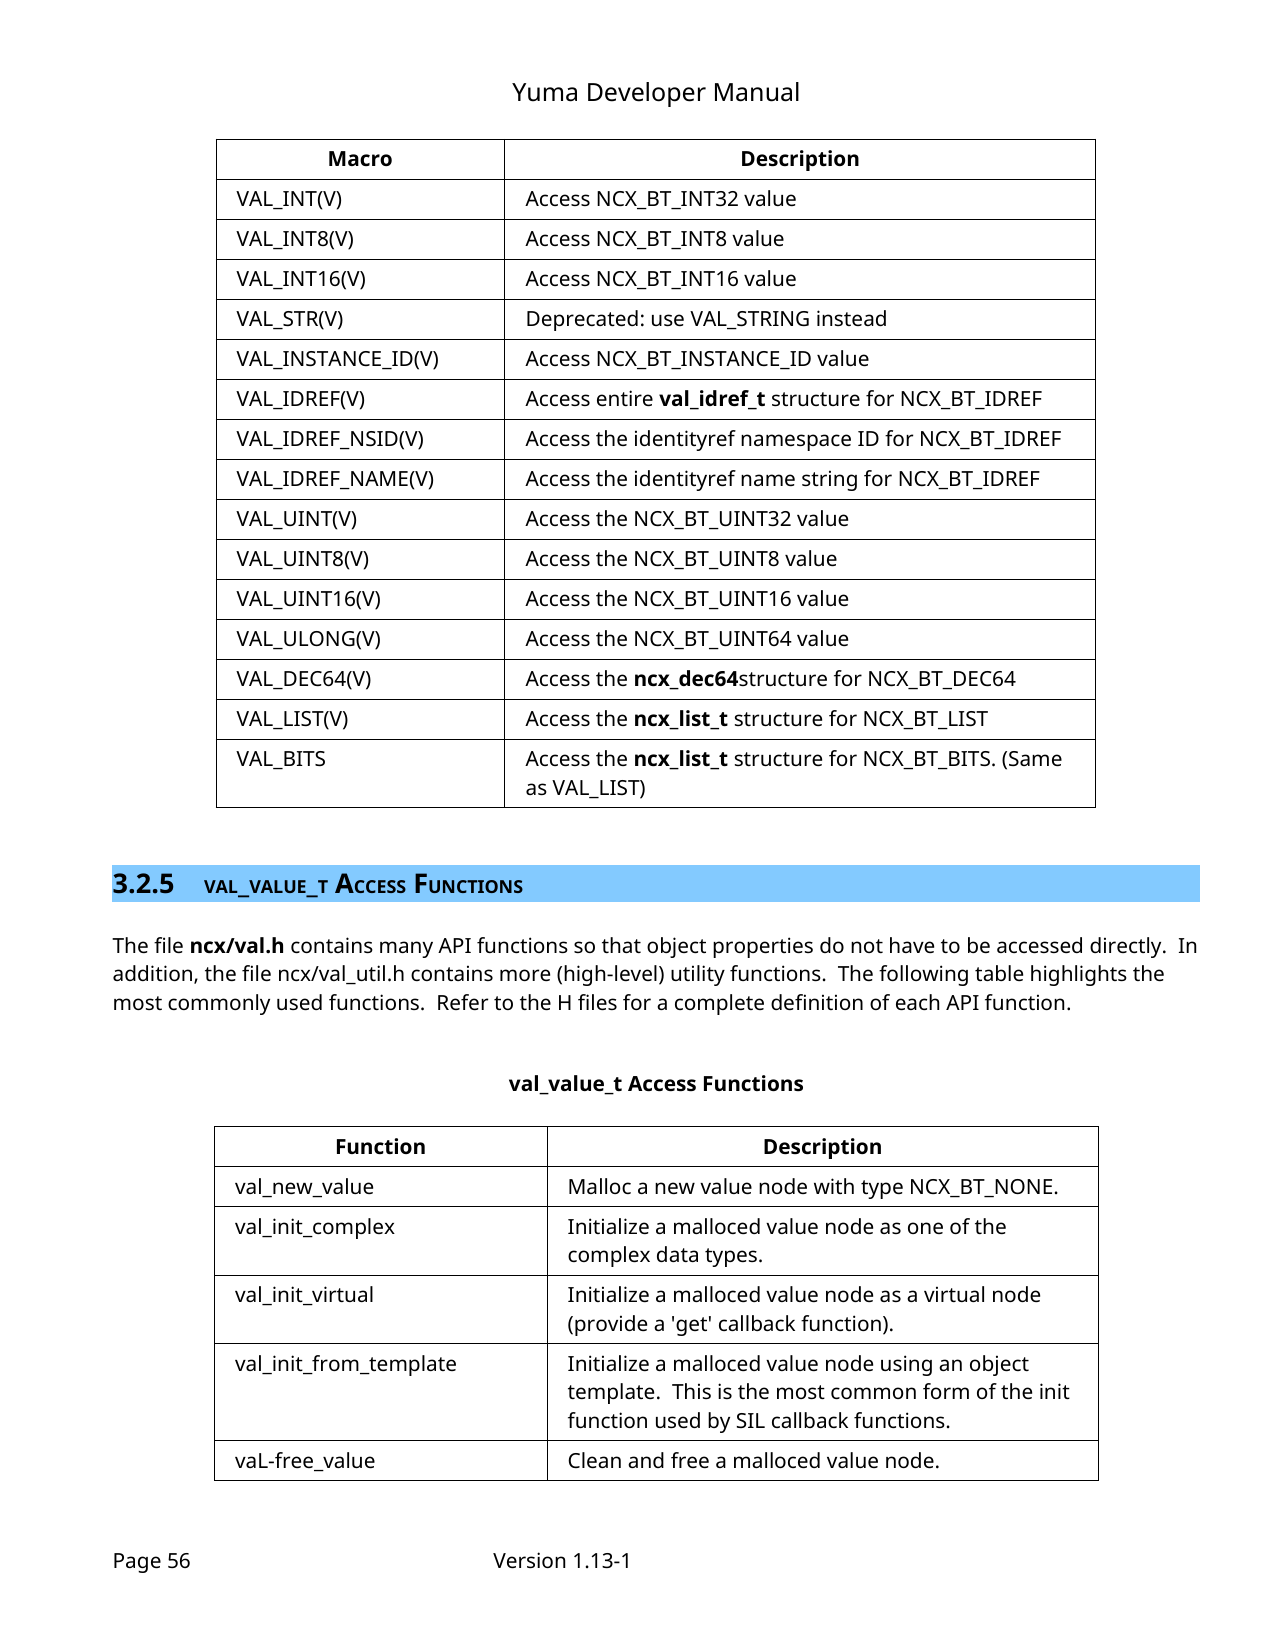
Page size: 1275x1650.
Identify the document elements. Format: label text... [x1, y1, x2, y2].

table_header Function [215, 1127, 547, 1166]
table_cell Access the identityref name string for NCX_BT_IDREF [505, 460, 1095, 498]
table_cell val_init_from_template [215, 1344, 547, 1440]
table_cell VAL_UINT8(V) [217, 540, 504, 578]
table_cell VAL_UINT16(V) [217, 580, 504, 618]
table_cell vaL-free_value [215, 1441, 547, 1480]
table_cell VAL_ULONG(V) [217, 620, 504, 658]
table_cell VAL_INT16(V) [217, 260, 504, 298]
table_cell Clean and free a malloced value node. [548, 1441, 1098, 1480]
table_cell VAL_LIST(V) [217, 700, 504, 738]
table_cell VAL_IDREF_NSID(V) [217, 420, 504, 458]
table_cell Access the identityref namespace ID for NCX_BT_IDREF [505, 420, 1095, 458]
table_cell Access the NCX_BT_UINT16 value [505, 580, 1095, 618]
subtitle val_value_t Access Functions [112, 865, 1200, 902]
table_cell val_new_value [215, 1167, 547, 1206]
subtitle val_value_t Access Functions [127, 1069, 1185, 1098]
table_cell Initialize a malloced value node as a virtual node (provide a 'get' callback function). [548, 1276, 1098, 1343]
table_cell VAL_INT8(V) [217, 220, 504, 258]
table_cell Malloc a new value node with type NCX_BT_NONE. [548, 1167, 1098, 1206]
table_cell Deprecated: use VAL_STRING instead [505, 300, 1095, 338]
table_cell Access the NCX_BT_UINT32 value [505, 500, 1095, 538]
table_cell Access the ncx_list_t structure for NCX_BT_LIST [505, 700, 1095, 738]
table_cell Initialize a malloced value node using an object template. This is the most common form of the init function used by SIL callback functions. [548, 1344, 1098, 1440]
table_cell VAL_IDREF(V) [217, 380, 504, 418]
table_header Description [505, 140, 1095, 178]
table_cell Access the NCX_BT_UINT8 value [505, 540, 1095, 578]
table_cell Access NCX_BT_INT8 value [505, 220, 1095, 258]
table_cell VAL_STR(V) [217, 300, 504, 338]
table_cell VAL_IDREF_NAME(V) [217, 460, 504, 498]
table_cell VAL_DEC64(V) [217, 660, 504, 698]
table_cell Access NCX_BT_INT16 value [505, 260, 1095, 298]
table_cell Access NCX_BT_INSTANCE_ID value [505, 340, 1095, 378]
table_cell VAL_BITS [217, 740, 504, 807]
table_cell Access the ncx_list_t structure for NCX_BT_BITS. (Same as VAL_LIST) [505, 740, 1095, 807]
table_cell Access NCX_BT_INT32 value [505, 180, 1095, 218]
table_cell Access entire val_idref_t structure for NCX_BT_IDREF [505, 380, 1095, 418]
table_cell VAL_INT(V) [217, 180, 504, 218]
text The file ncx/val.h contains many API functions so that object properties do not have to be accessed directly. In addition, the file ncx/val_util.h contains more (high-level) utility functions. The following table highlights the most commonly used functions. Refer to the H files for a complete definition of each API function. [112, 931, 1200, 1016]
table_cell Access the NCX_BT_UINT64 value [505, 620, 1095, 658]
table_cell VAL_UINT(V) [217, 500, 504, 538]
table_cell VAL_INSTANCE_ID(V) [217, 340, 504, 378]
table_cell Initialize a malloced value node as one of the complex data types. [548, 1207, 1098, 1275]
table_header Macro [217, 140, 504, 178]
table_cell Access the ncx_dec64structure for NCX_BT_DEC64 [505, 660, 1095, 698]
table_cell val_init_virtual [215, 1276, 547, 1343]
table_header Description [548, 1127, 1098, 1166]
table_cell val_init_complex [215, 1207, 547, 1275]
